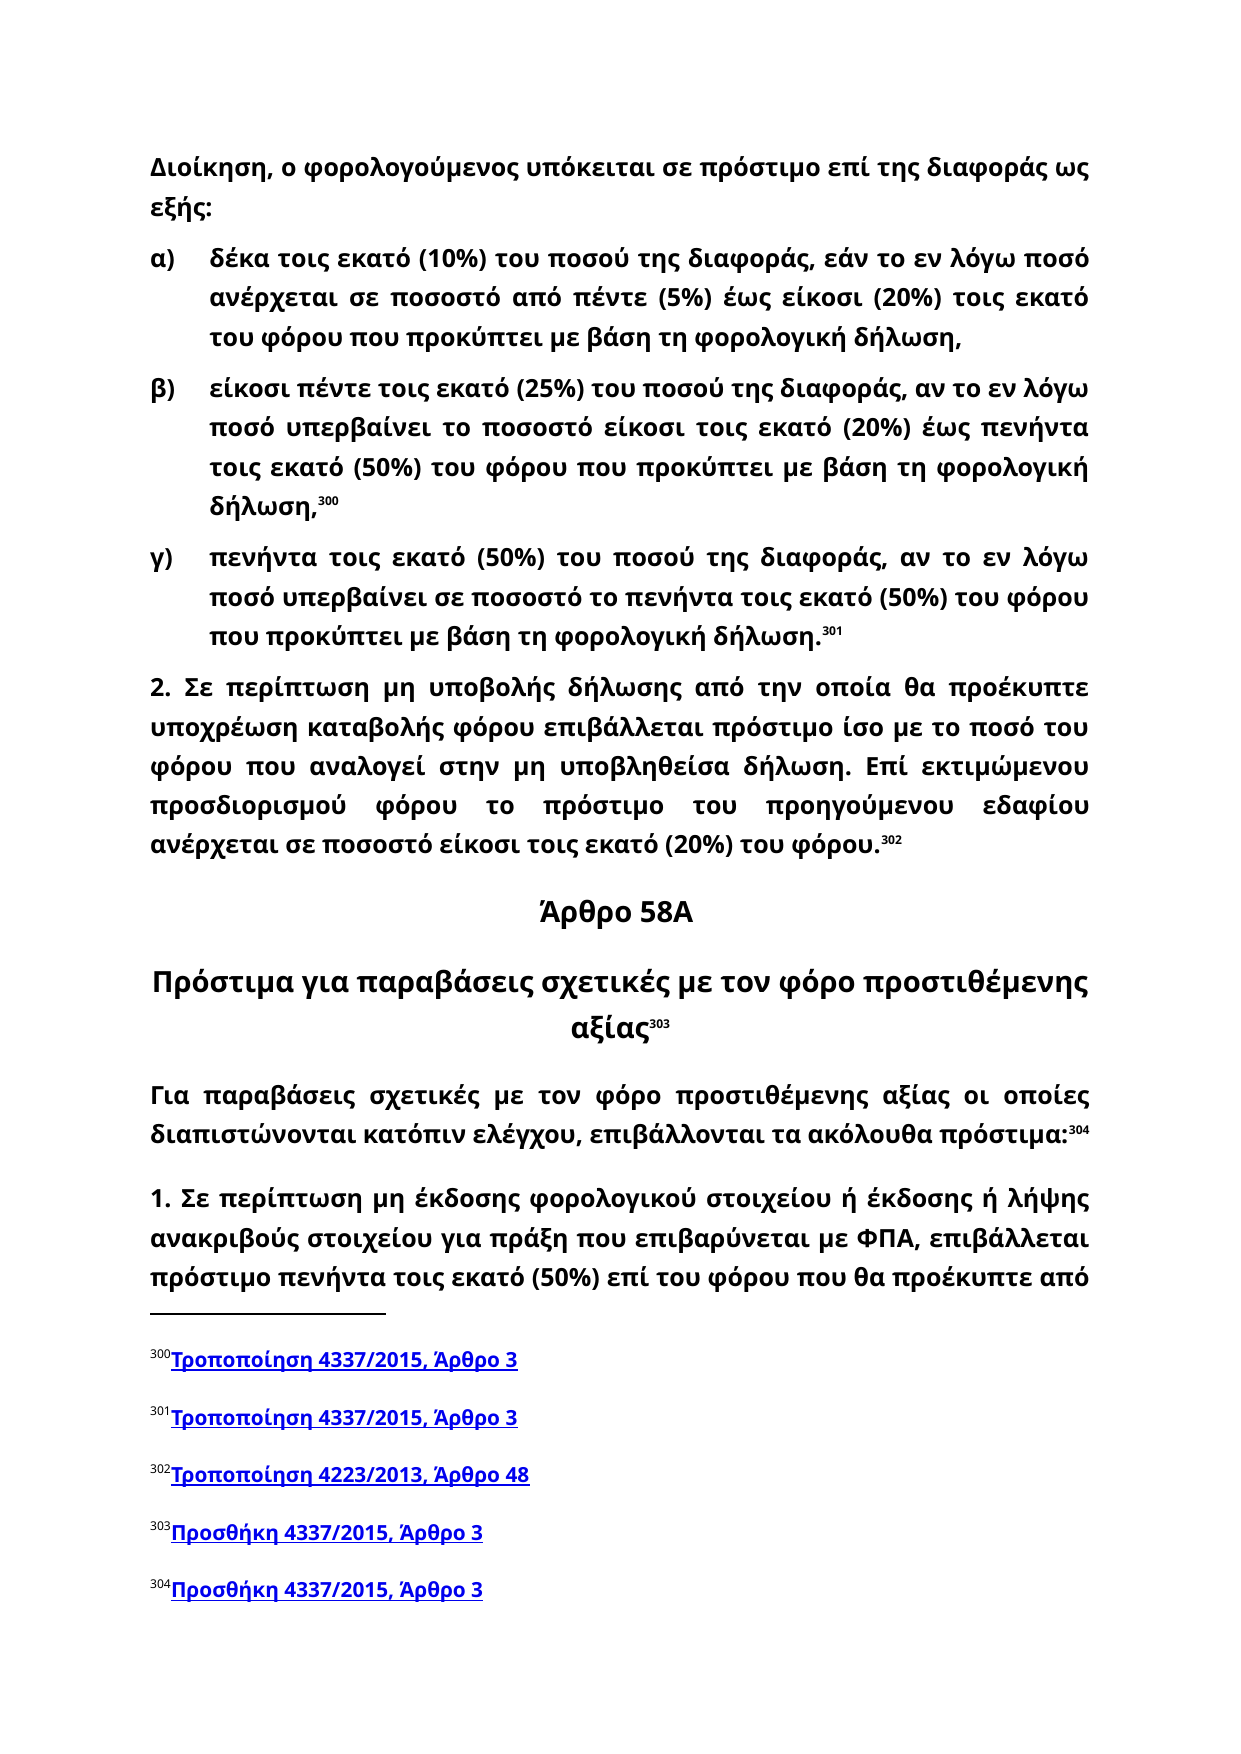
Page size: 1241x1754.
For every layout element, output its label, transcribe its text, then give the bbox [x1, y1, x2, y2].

list α) δέκα τοις εκατό (10%) του ποσού της διαφοράς, εάν το εν λόγω ποσό ανέρχεται σε ποσοστό από πέντε (5%) έως είκοσι (20%) τοις εκατό του φόρου που προκύπτει με βάση τη φορολογική δήλωση, [150, 241, 1090, 353]
text Διοίκηση, ο φορολογούμενος υπόκειται σε πρόστιμο επί της διαφοράς ως εξής: [150, 150, 1090, 223]
list β) είκοσι πέντε τοις εκατό (25%) του ποσού της διαφοράς, αν το εν λόγω ποσό υπερβαίνει το ποσοστό είκοσι τοις εκατό (20%) έως πενήντα τοις εκατό (50%) του φόρου που προκύπτει με βάση τη φορολογική δήλωση, [150, 371, 1090, 522]
text 1. Σε περίπτωση μη έκδοσης φορολογικού στοιχείου ή έκδοσης ή λήψης ανακριβούς στοιχείου για πράξη που επιβαρύνεται με ΦΠΑ, επιβάλλεται πρόστιμο πενήντα τοις εκατό (50%) επί του φόρου που θα προέκυπτε από [150, 1181, 1090, 1293]
text Προσθήκη 4337/2015, Άρθρο 3 [150, 1576, 1090, 1604]
list γ) πενήντα τοις εκατό (50%) του ποσού της διαφοράς, αν το εν λόγω ποσό υπερβαίνει σε ποσοστό το πενήντα τοις εκατό (50%) του φόρου που προκύπτει με βάση τη φορολογική δήλωση. [150, 540, 1090, 652]
text Για παραβάσεις σχετικές με τον φόρο προστιθέμενης αξίας οι οποίες διαπιστώνονται κατόπιν ελέγχου, επιβάλλονται τα ακόλουθα πρόστιμα: [150, 1078, 1090, 1151]
text Τροποποίηση 4337/2015, Άρθρο 3 [150, 1345, 1090, 1373]
subtitle Άρθρο 58A [150, 891, 1090, 931]
text 2. Σε περίπτωση μη υποβολής δήλωσης από την οποία θα προέκυπτε υποχρέωση καταβολής φόρου επιβάλλεται πρόστιμο ίσο με το ποσό του φόρου που αναλογεί στην μη υποβληθείσα δήλωση. Επί εκτιμώμενου προσδιορισμού φόρου το πρόστιμο του προηγούμενου εδαφίου ανέρχεται σε ποσοστό είκοσι τοις εκατό (20%) του φόρου. [150, 670, 1090, 861]
text Τροποποίηση 4337/2015, Άρθρο 3 [150, 1403, 1090, 1431]
text Προσθήκη 4337/2015, Άρθρο 3 [150, 1518, 1090, 1546]
text Τροποποίηση 4223/2013, Άρθρο 48 [150, 1460, 1090, 1489]
subtitle Πρόστιμα για παραβάσεις σχετικές με τον φόρο προστιθέμενης αξίας [150, 961, 1090, 1047]
